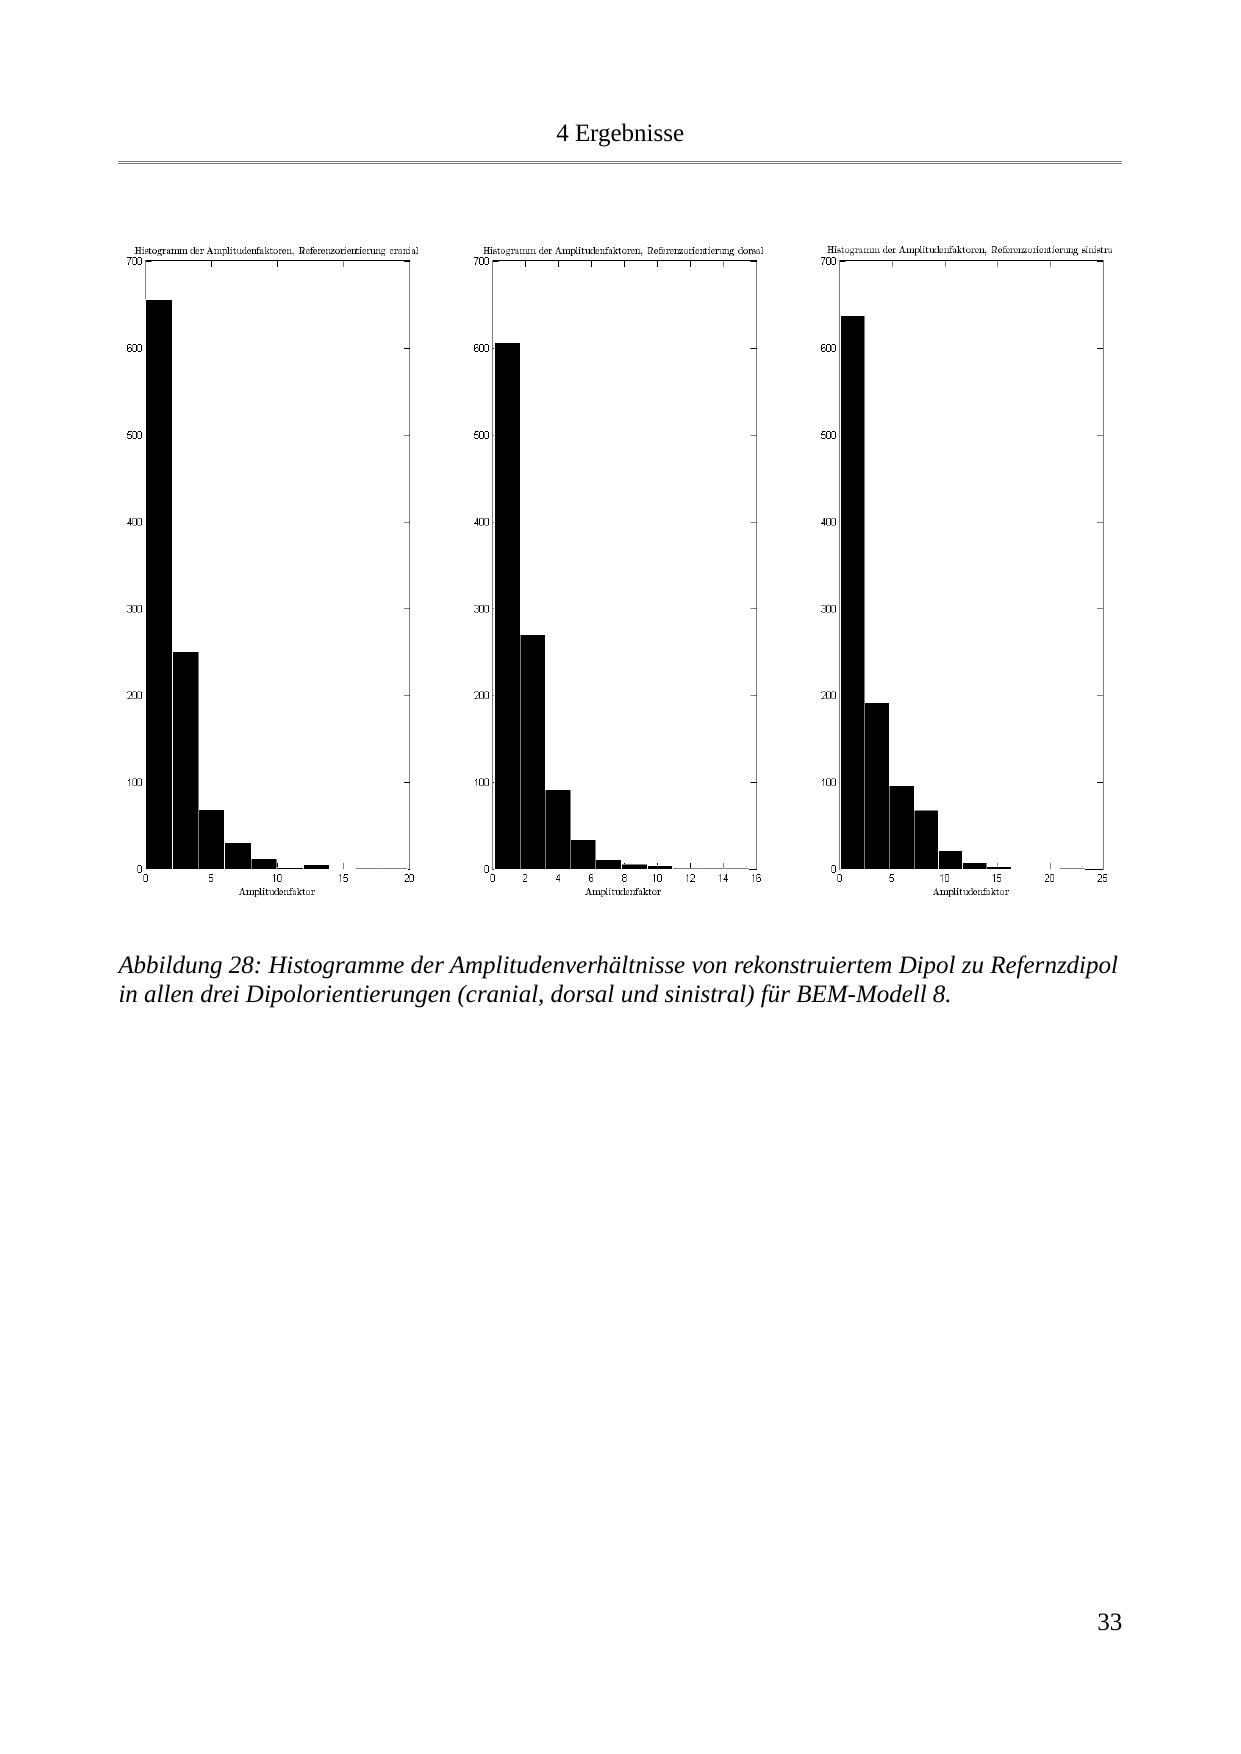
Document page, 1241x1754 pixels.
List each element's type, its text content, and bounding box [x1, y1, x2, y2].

picture [118, 205, 1122, 951]
text Abbildung 28: Histogramme der Amplitudenverhältnisse von rekonstruiertem Dipol zu Refernzdipol in allen drei Dipolorientierungen (cranial, dorsal und sinistral) für BEM-Modell 8. [118, 951, 1122, 1008]
